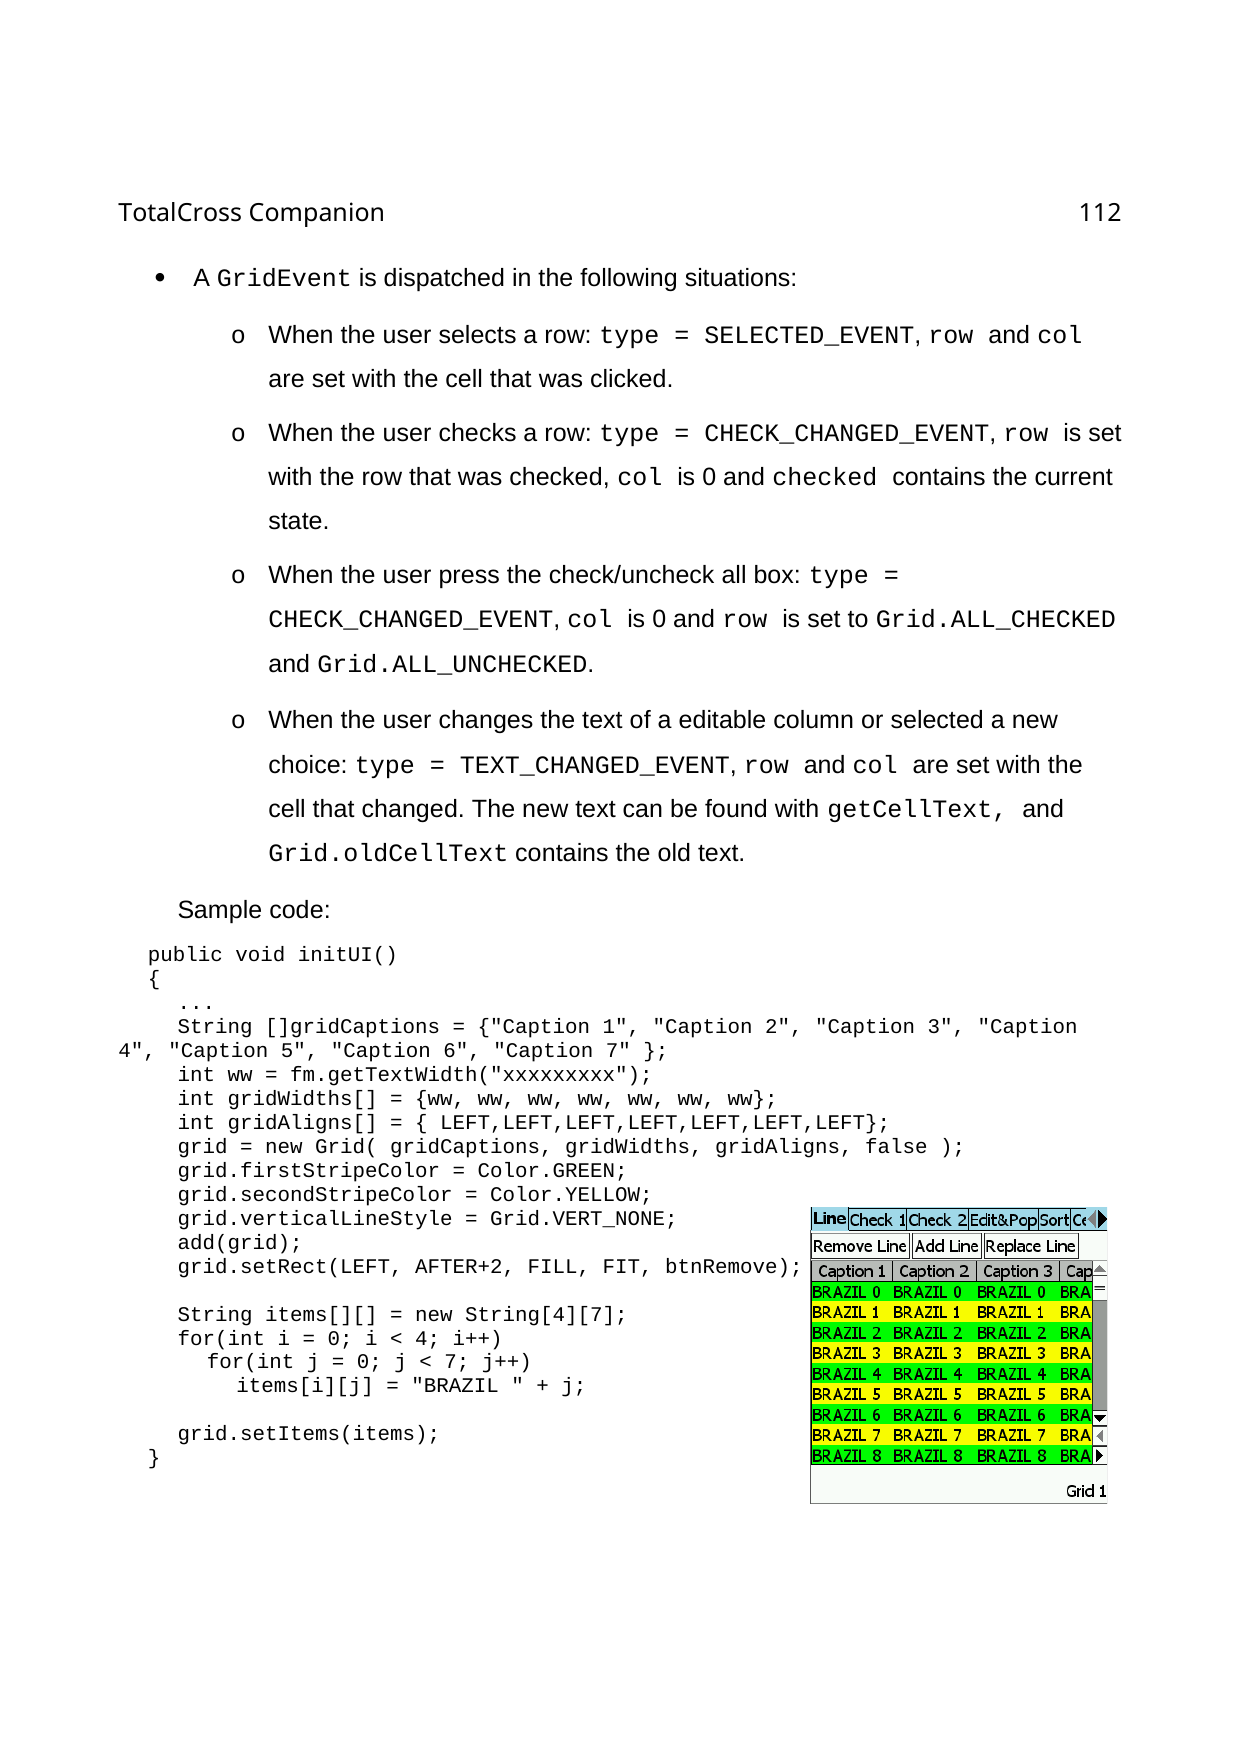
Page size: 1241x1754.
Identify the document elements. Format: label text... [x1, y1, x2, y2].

text grid = new Grid( gridCaptions, gridWidths, gridAligns, false ); [118, 1136, 1122, 1160]
text for(int i = 0; i < 4; i++) [118, 1327, 809, 1351]
text grid.secondStripeColor = Color.YELLOW; [118, 1184, 1122, 1208]
text items[i][j] = "BRAZIL " + j; [118, 1375, 809, 1399]
text for(int j = 0; j < 7; j++) [118, 1351, 809, 1375]
text [1109, 1423, 1122, 1471]
list When the user changes the text of a editable column or selected a new choice: type = TEXT_CHANGED_EVENT, row and col are set with the cell that changed. The new text can be found with getCellText, and Grid.oldCellText contains the old text. [231, 706, 1122, 869]
list When the user press the check/uncheck all box: type = CHECK_CHANGED_EVENT, col is 0 and row is set to Grid.ALL_CHECKED and Grid.ALL_UNCHECKED. [231, 561, 1122, 679]
text grid.firstStripeColor = Color.GREEN; [118, 1160, 1122, 1184]
text int gridWidths[] = {ww, ww, ww, ww, ww, ww, ww}; [118, 1088, 1122, 1112]
text grid.setRect(LEFT, AFTER+2, FILL, FIT, btnRemove); [118, 1256, 809, 1279]
text add(grid); [118, 1232, 809, 1256]
text String []gridCaptions = {"Caption 1", "Caption 2", "Caption 3", "Caption 4", "Caption 5", "Caption 6", "Caption 7" }; [118, 1016, 1122, 1064]
list When the user selects a row: type = SELECTED_EVENT, row and col are set with the cell that was clicked. [231, 321, 1122, 393]
text String items[][] = new String[4][7]; [118, 1303, 809, 1327]
text [1109, 1232, 1122, 1256]
text public void initUI() { ... [118, 944, 1122, 1016]
text grid.verticalLineStyle = Grid.VERT_NONE; [118, 1208, 809, 1232]
list A GridEvent is dispatched in the following situations: [156, 264, 1122, 294]
text int ww = fm.getTextWidth("xxxxxxxxx"); [118, 1064, 1122, 1088]
list When the user checks a row: type = CHECK_CHANGED_EVENT, row is set with the row that was checked, col is 0 and checked contains the current state. [231, 419, 1122, 535]
text int gridAligns[] = { LEFT,LEFT,LEFT,LEFT,LEFT,LEFT,LEFT}; [118, 1112, 1122, 1136]
text Sample code: [118, 896, 1122, 924]
picture [810, 1207, 1108, 1504]
text grid.setItems(items); } [118, 1423, 809, 1471]
